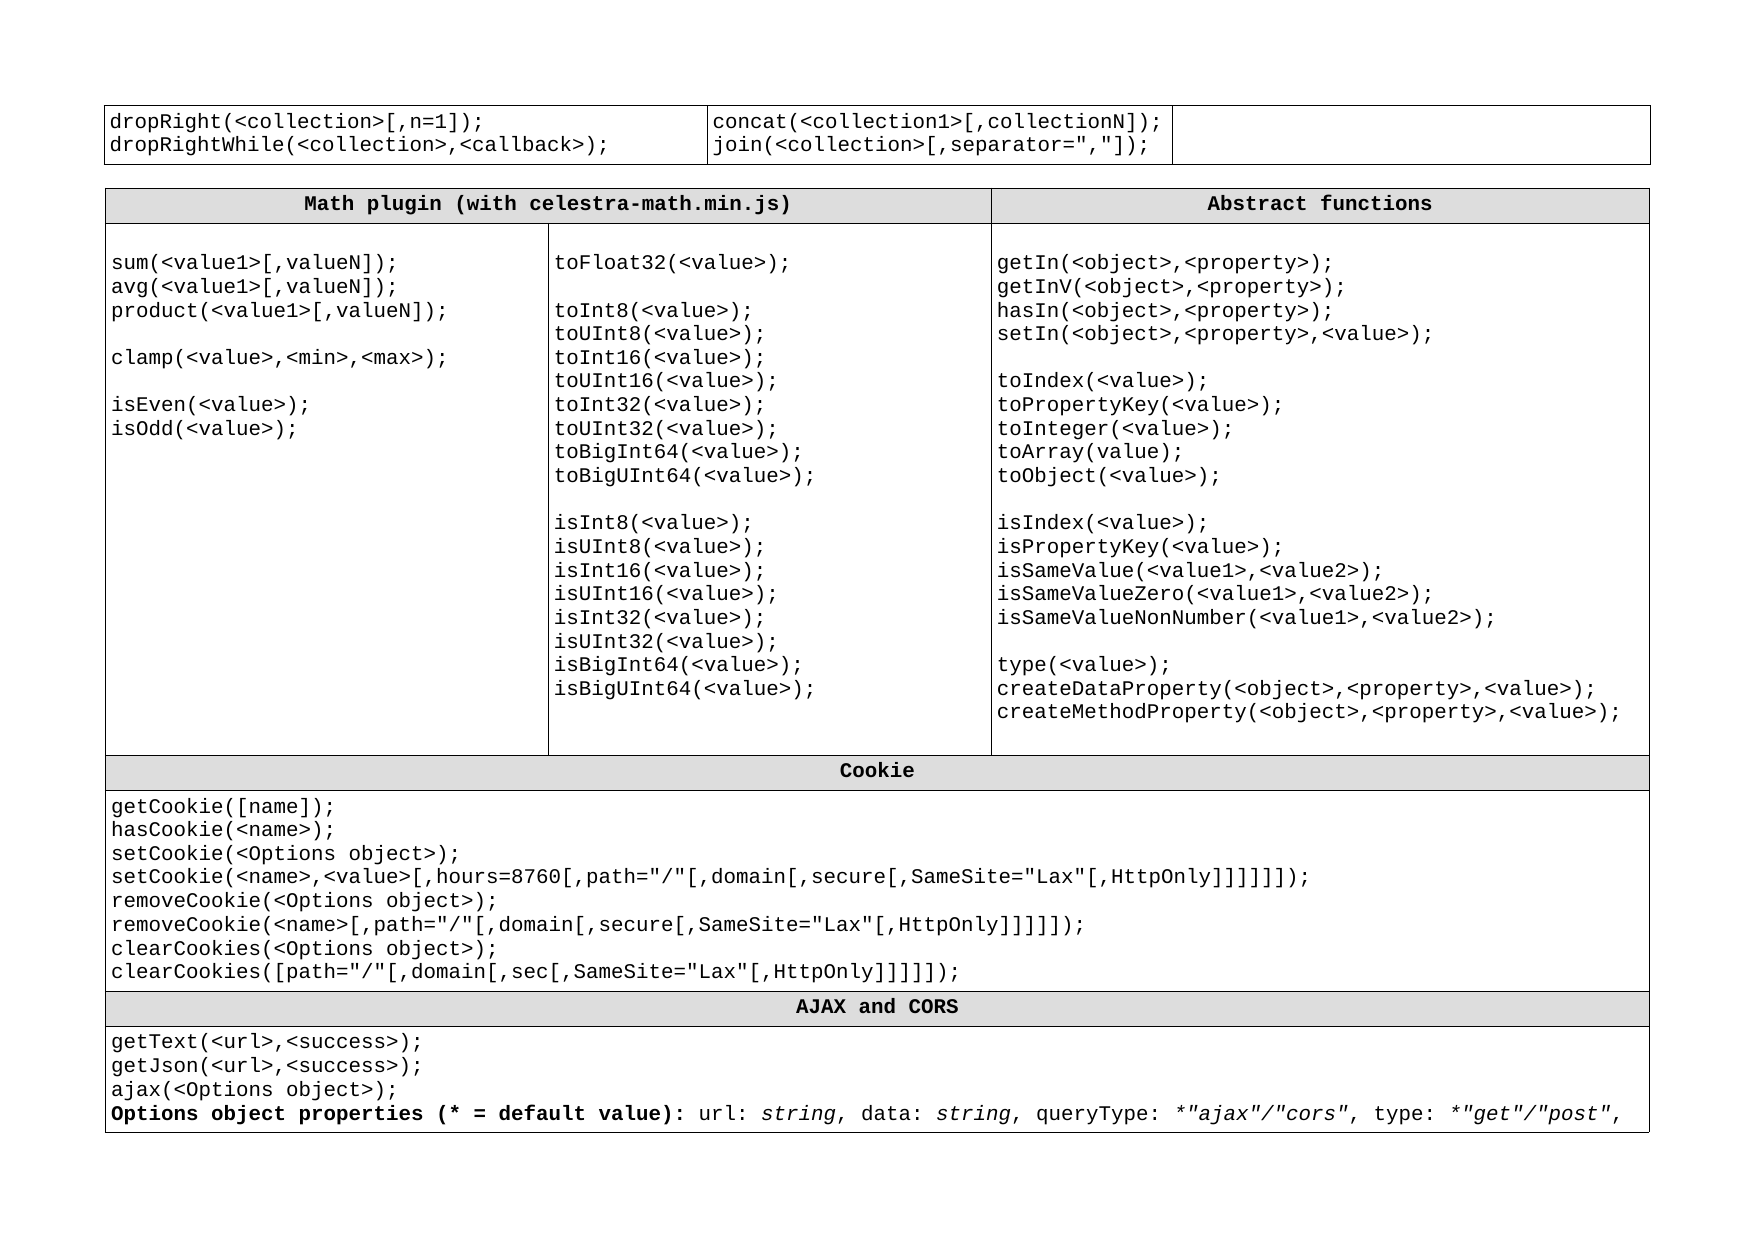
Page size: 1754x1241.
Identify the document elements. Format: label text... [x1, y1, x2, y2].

table_cell getText(<url>,<success>); getJson(<url>,<success>); ajax(<Options object>); Options object properties (* = default value): url: string, data: string, queryType: *"ajax"/"cors", type: *"get"/"post", [106, 1027, 1649, 1132]
table_header Math plugin (with celestra-math.min.js) [106, 189, 991, 223]
table_cell [1173, 106, 1650, 164]
table_cell AJAX and CORS [106, 992, 1649, 1026]
table_cell getCookie([name]); hasCookie(<name>); setCookie(<Options object>); setCookie(<name>,<value>[,hours=8760[,path="/"[,domain[,secure[,SameSite="Lax"[,HttpOnly]]]]]]); removeCookie(<Options object>); removeCookie(<name>[,path="/"[,domain[,secure[,SameSite="Lax"[,HttpOnly]]]]]); clearCookies(<Options object>); clearCookies([path="/"[,domain[,sec[,SameSite="Lax"[,HttpOnly]]]]]); [106, 791, 1649, 991]
table_cell toFloat32(<value>); toInt8(<value>); toUInt8(<value>); toInt16(<value>); toUInt16(<value>); toInt32(<value>); toUInt32(<value>); toBigInt64(<value>); toBigUInt64(<value>); isInt8(<value>); isUInt8(<value>); isInt16(<value>); isUInt16(<value>); isInt32(<value>); isUInt32(<value>); isBigInt64(<value>); isBigUInt64(<value>); [549, 224, 991, 754]
table_cell Cookie [106, 756, 1649, 790]
table_cell getIn(<object>,<property>); getInV(<object>,<property>); hasIn(<object>,<property>); setIn(<object>,<property>,<value>); toIndex(<value>); toPropertyKey(<value>); toInteger(<value>); toArray(value); toObject(<value>); isIndex(<value>); isPropertyKey(<value>); isSameValue(<value1>,<value2>); isSameValueZero(<value1>,<value2>); isSameValueNonNumber(<value1>,<value2>); type(<value>); createDataProperty(<object>,<property>,<value>); createMethodProperty(<object>,<property>,<value>); [992, 224, 1649, 754]
table_cell sum(<value1>[,valueN]); avg(<value1>[,valueN]); product(<value1>[,valueN]); clamp(<value>,<min>,<max>); isEven(<value>); isOdd(<value>); [106, 224, 548, 754]
table_header Abstract functions [992, 189, 1649, 223]
